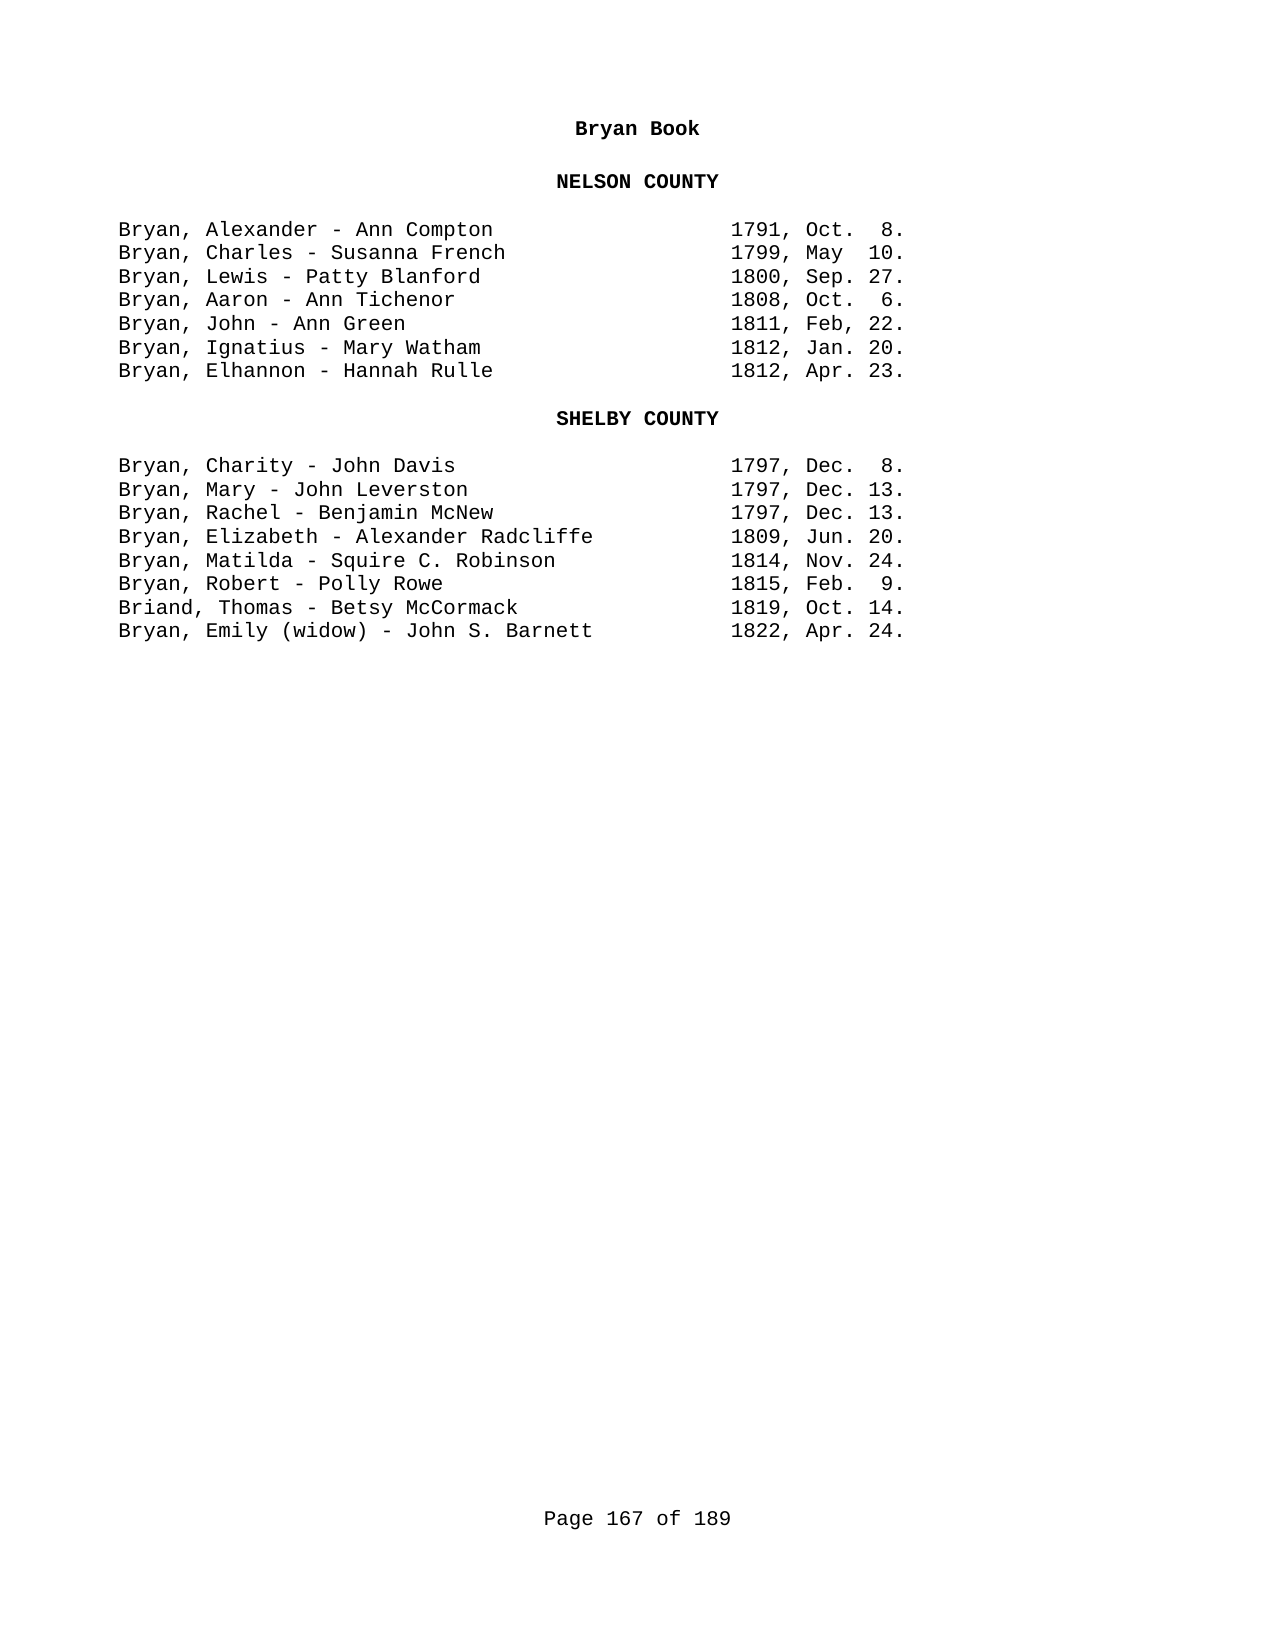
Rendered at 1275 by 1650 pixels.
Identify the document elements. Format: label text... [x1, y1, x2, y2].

text Bryan, Elizabeth - Alexander Radcliffe 1809, Jun. 20. [118, 526, 1157, 549]
text SHELBY COUNTY [118, 408, 1157, 431]
text Bryan, Alexander - Ann Compton 1791, Oct. 8. [118, 218, 1157, 242]
text Bryan, Elhannon - Hannah Rulle 1812, Apr. 23. [118, 360, 1157, 384]
text Bryan, Rachel - Benjamin McNew 1797, Dec. 13. [118, 502, 1157, 526]
text NELSON COUNTY [118, 171, 1157, 195]
text Bryan, Lewis - Patty Blanford 1800, Sep. 27. [118, 266, 1157, 289]
text Bryan, Mary - John Leverston 1797, Dec. 13. [118, 479, 1157, 502]
text Bryan, Emily (widow) - John S. Barnett 1822, Apr. 24. [118, 621, 1157, 644]
text Bryan, Aaron - Ann Tichenor 1808, Oct. 6. [118, 289, 1157, 313]
text Bryan, Ignatius - Mary Watham 1812, Jan. 20. [118, 337, 1157, 360]
text Bryan, John - Ann Green 1811, Feb, 22. [118, 313, 1157, 337]
text Bryan, Robert - Polly Rowe 1815, Feb. 9. [118, 573, 1157, 597]
text Bryan, Charity - John Davis 1797, Dec. 8. [118, 455, 1157, 479]
text Briand, Thomas - Betsy McCormack 1819, Oct. 14. [118, 597, 1157, 621]
text Bryan, Matilda - Squire C. Robinson 1814, Nov. 24. [118, 549, 1157, 573]
text Bryan, Charles - Susanna French 1799, May 10. [118, 242, 1157, 266]
